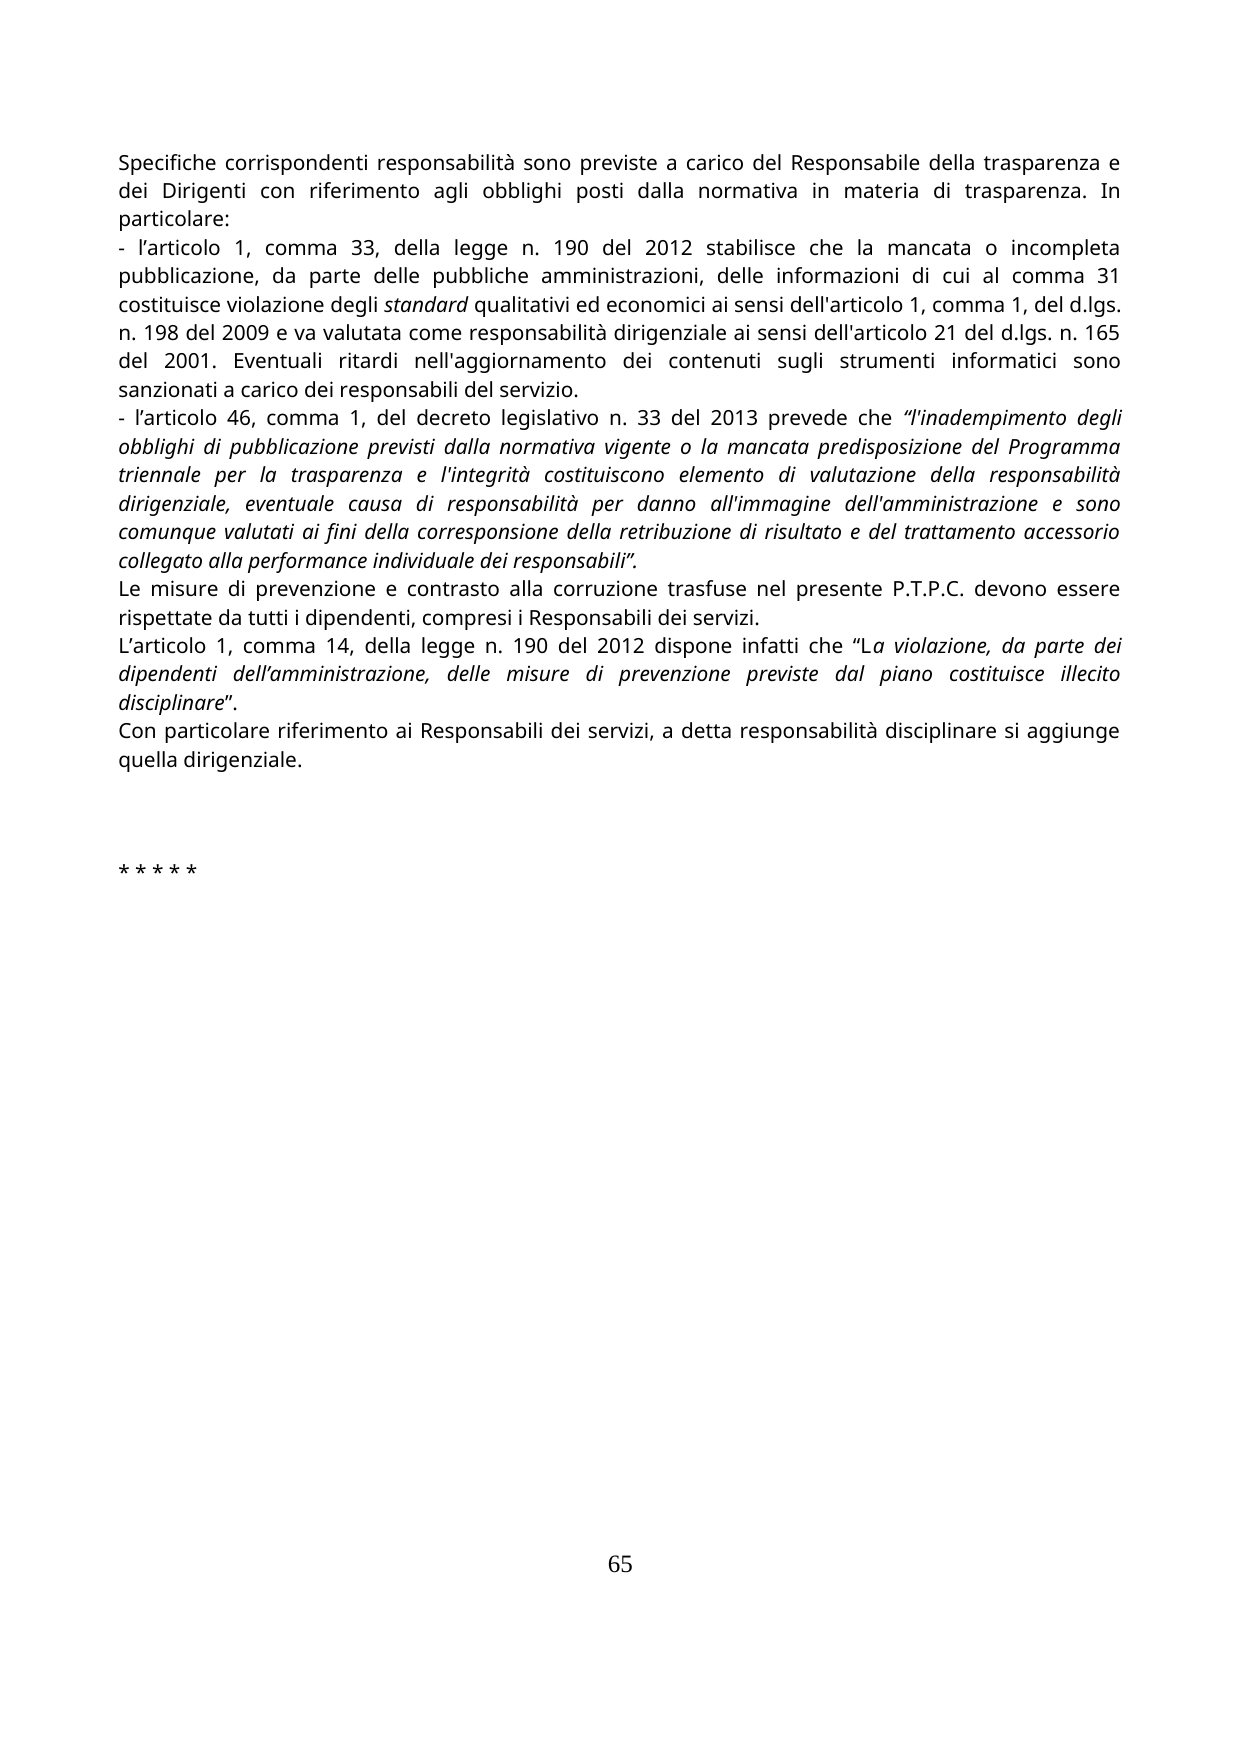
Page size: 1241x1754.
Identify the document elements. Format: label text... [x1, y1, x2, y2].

text - l’articolo 46, comma 1, del decreto legislativo n. 33 del 2013 prevede che “l'inadempimento degli obblighi di pubblicazione previsti dalla normativa vigente o la mancata predisposizione del Programma triennale per la trasparenza e l'integrità costituiscono elemento di valutazione della responsabilità dirigenziale, eventuale causa di responsabilità per danno all'immagine dell'amministrazione e sono comunque valutati ai fini della corresponsione della retribuzione di risultato e del trattamento accessorio collegato alla performance individuale dei responsabili”. [118, 403, 1122, 574]
text Con particolare riferimento ai Responsabili dei servizi, a detta responsabilità disciplinare si aggiunge quella dirigenziale. [118, 716, 1122, 773]
text L’articolo 1, comma 14, della legge n. 190 del 2012 dispone infatti che “La violazione, da parte dei dipendenti dell’amministrazione, delle misure di prevenzione previste dal piano costituisce illecito disciplinare”. [118, 631, 1122, 716]
text Specifiche corrispondenti responsabilità sono previste a carico del Responsabile della trasparenza e dei Dirigenti con riferimento agli obblighi posti dalla normativa in materia di trasparenza. In particolare: [118, 148, 1122, 233]
text - l’articolo 1, comma 33, della legge n. 190 del 2012 stabilisce che la mancata o incompleta pubblicazione, da parte delle pubbliche amministrazioni, delle informazioni di cui al comma 31 costituisce violazione degli standard qualitativi ed economici ai sensi dell'articolo 1, comma 1, del d.lgs. n. 198 del 2009 e va valutata come responsabilità dirigenziale ai sensi dell'articolo 21 del d.lgs. n. 165 del 2001. Eventuali ritardi nell'aggiornamento dei contenuti sugli strumenti informatici sono sanzionati a carico dei responsabili del servizio. [118, 233, 1122, 403]
text * * * * * [118, 858, 1122, 887]
text Le misure di prevenzione e contrasto alla corruzione trasfuse nel presente P.T.P.C. devono essere rispettate da tutti i dipendenti, compresi i Responsabili dei servizi. [118, 574, 1122, 631]
